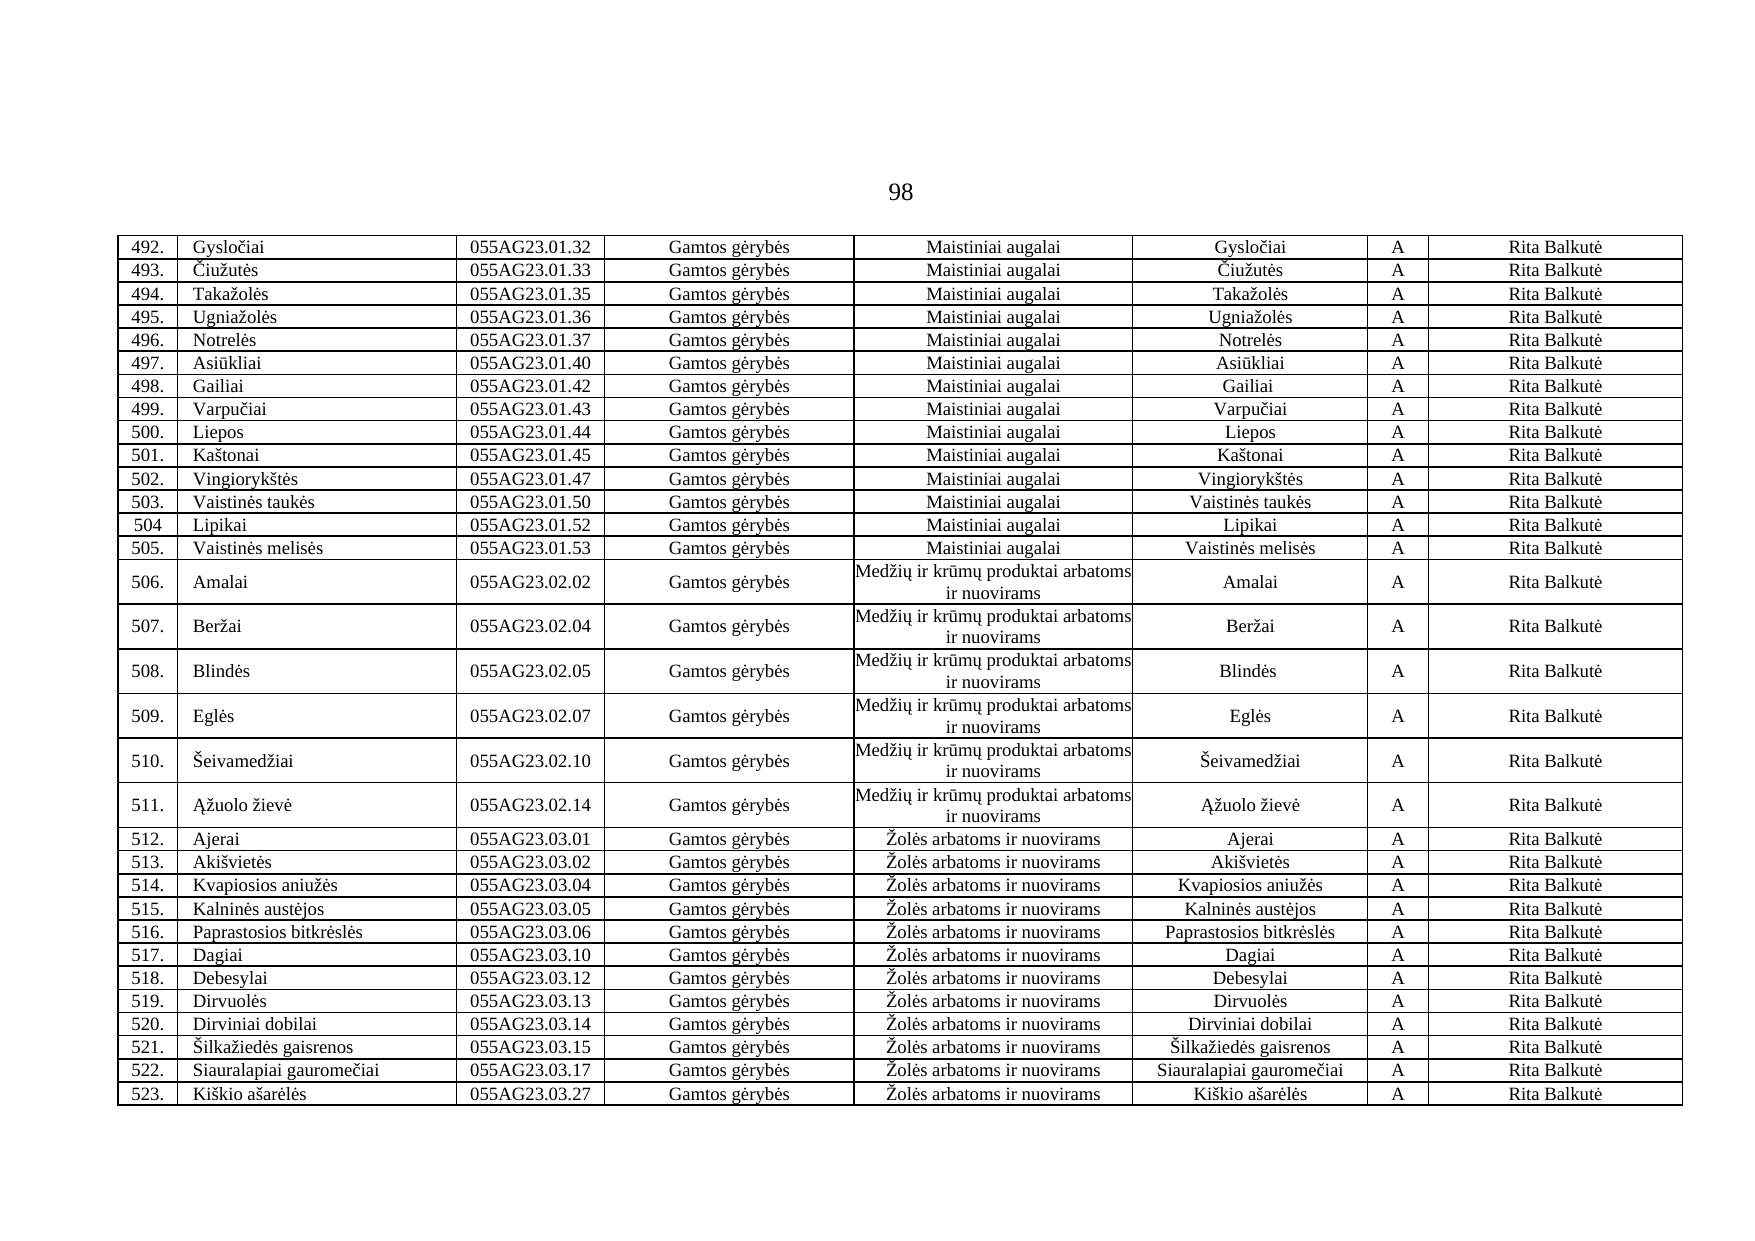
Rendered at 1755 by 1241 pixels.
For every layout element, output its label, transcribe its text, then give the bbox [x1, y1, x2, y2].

table_cell Šilkažiedės gaisrenos [178, 1036, 456, 1058]
table_cell Gamtos gėrybės [605, 739, 853, 782]
table_cell Šeivamedžiai [1133, 739, 1367, 782]
table_cell Žolės arbatoms ir nuovirams [855, 990, 1132, 1012]
table_cell Gamtos gėrybės [605, 560, 853, 603]
table_cell 501. [119, 445, 177, 466]
table_cell 055AG23.03.27 [457, 1083, 604, 1104]
table_cell Dagiai [1133, 944, 1367, 965]
table_cell Gamtos gėrybės [605, 944, 853, 965]
table_cell Žolės arbatoms ir nuovirams [855, 921, 1132, 942]
table_cell Medžių ir krūmų produktai arbatoms ir nuovirams [855, 783, 1132, 827]
table_cell Maistiniai augalai [855, 283, 1132, 304]
table_cell Gamtos gėrybės [605, 605, 853, 648]
table_cell Vaistinės melisės [1133, 537, 1367, 558]
table_cell A [1368, 236, 1428, 258]
table_cell Rita Balkutė [1429, 1083, 1682, 1104]
table_cell 516. [119, 921, 177, 942]
table_cell Žolės arbatoms ir nuovirams [855, 1013, 1132, 1035]
table_cell Beržai [178, 605, 456, 648]
table_cell Ugniažolės [1133, 306, 1367, 327]
table_cell 523. [119, 1083, 177, 1104]
table_cell Eglės [178, 694, 456, 737]
table_cell A [1368, 875, 1428, 896]
table_cell 055AG23.02.10 [457, 739, 604, 782]
table_cell Kalninės austėjos [178, 898, 456, 919]
table_cell 055AG23.01.44 [457, 421, 604, 443]
table_cell Gamtos gėrybės [605, 398, 853, 420]
table_cell 055AG23.01.37 [457, 329, 604, 350]
table_cell Čiužutės [178, 260, 456, 281]
table_cell 055AG23.03.12 [457, 967, 604, 988]
table_cell Dirviniai dobilai [1133, 1013, 1367, 1035]
table_cell Dirviniai dobilai [178, 1013, 456, 1035]
table_cell Dirvuolės [1133, 990, 1367, 1012]
table_cell Gamtos gėrybės [605, 491, 853, 512]
table_cell Liepos [178, 421, 456, 443]
table_cell A [1368, 560, 1428, 603]
table_cell A [1368, 921, 1428, 942]
table_cell Paprastosios bitkrėslės [1133, 921, 1367, 942]
table_cell 055AG23.01.43 [457, 398, 604, 420]
table_cell Ajerai [178, 828, 456, 850]
table_cell Rita Balkutė [1429, 783, 1682, 827]
table_cell 055AG23.01.52 [457, 514, 604, 535]
table_cell Gamtos gėrybės [605, 445, 853, 466]
table_cell Medžių ir krūmų produktai arbatoms ir nuovirams [855, 739, 1132, 782]
table_cell Gamtos gėrybės [605, 514, 853, 535]
table_cell Asiūkliai [178, 352, 456, 373]
table_cell Liepos [1133, 421, 1367, 443]
table_cell Gamtos gėrybės [605, 921, 853, 942]
table_cell Rita Balkutė [1429, 537, 1682, 558]
table_cell A [1368, 650, 1428, 692]
table_cell Rita Balkutė [1429, 851, 1682, 873]
table_cell Rita Balkutė [1429, 445, 1682, 466]
table_cell Gamtos gėrybės [605, 352, 853, 373]
table_cell Žolės arbatoms ir nuovirams [855, 944, 1132, 965]
table_cell Rita Balkutė [1429, 1036, 1682, 1058]
table_cell Amalai [1133, 560, 1367, 603]
table_cell Rita Balkutė [1429, 828, 1682, 850]
table_cell Siauralapiai gauromečiai [1133, 1060, 1367, 1081]
table_cell 514. [119, 875, 177, 896]
table_cell 505. [119, 537, 177, 558]
table_cell 055AG23.03.04 [457, 875, 604, 896]
table_cell 055AG23.01.33 [457, 260, 604, 281]
table_cell Asiūkliai [1133, 352, 1367, 373]
table_cell Maistiniai augalai [855, 445, 1132, 466]
table_cell 509. [119, 694, 177, 737]
table_cell Rita Balkutė [1429, 1013, 1682, 1035]
table_cell A [1368, 514, 1428, 535]
table_cell Takažolės [178, 283, 456, 304]
table_cell Vingiorykštės [1133, 468, 1367, 489]
table_cell Rita Balkutė [1429, 739, 1682, 782]
table_cell A [1368, 260, 1428, 281]
table_cell Maistiniai augalai [855, 398, 1132, 420]
table_cell Gamtos gėrybės [605, 468, 853, 489]
table_cell Gailiai [1133, 375, 1367, 397]
table_cell Blindės [178, 650, 456, 692]
table_cell Siauralapiai gauromečiai [178, 1060, 456, 1081]
table_cell Rita Balkutė [1429, 944, 1682, 965]
table_cell 506. [119, 560, 177, 603]
table_cell Varpučiai [178, 398, 456, 420]
table_cell Gamtos gėrybės [605, 967, 853, 988]
table_cell 512. [119, 828, 177, 850]
table_cell Medžių ir krūmų produktai arbatoms ir nuovirams [855, 560, 1132, 603]
table_cell Kiškio ašarėlės [1133, 1083, 1367, 1104]
table_cell 055AG23.03.05 [457, 898, 604, 919]
table_cell Dagiai [178, 944, 456, 965]
table_cell Šilkažiedės gaisrenos [1133, 1036, 1367, 1058]
table_cell 055AG23.01.50 [457, 491, 604, 512]
table_cell Gamtos gėrybės [605, 1060, 853, 1081]
table_cell Gysločiai [1133, 236, 1367, 258]
table_cell A [1368, 990, 1428, 1012]
table_cell A [1368, 537, 1428, 558]
table_cell Gamtos gėrybės [605, 828, 853, 850]
table_cell Medžių ir krūmų produktai arbatoms ir nuovirams [855, 694, 1132, 737]
table_cell 522. [119, 1060, 177, 1081]
table_cell Žolės arbatoms ir nuovirams [855, 828, 1132, 850]
table_cell Gamtos gėrybės [605, 1013, 853, 1035]
table_cell Rita Balkutė [1429, 898, 1682, 919]
table_cell 521. [119, 1036, 177, 1058]
table_cell A [1368, 783, 1428, 827]
table_cell Akišvietės [1133, 851, 1367, 873]
table_cell Rita Balkutė [1429, 650, 1682, 692]
table_cell A [1368, 491, 1428, 512]
table_cell Gamtos gėrybės [605, 694, 853, 737]
table_cell Lipikai [178, 514, 456, 535]
table_cell 055AG23.01.40 [457, 352, 604, 373]
table_cell A [1368, 851, 1428, 873]
table_cell Kaštonai [1133, 445, 1367, 466]
table_cell Gamtos gėrybės [605, 537, 853, 558]
table_cell Ajerai [1133, 828, 1367, 850]
table_cell 502. [119, 468, 177, 489]
table_cell Maistiniai augalai [855, 421, 1132, 443]
table_cell A [1368, 468, 1428, 489]
table_cell 511. [119, 783, 177, 827]
table_cell 495. [119, 306, 177, 327]
table_cell Rita Balkutė [1429, 921, 1682, 942]
table_cell A [1368, 739, 1428, 782]
table_cell A [1368, 283, 1428, 304]
table_cell Debesylai [1133, 967, 1367, 988]
table_cell Amalai [178, 560, 456, 603]
table_cell Žolės arbatoms ir nuovirams [855, 1083, 1132, 1104]
table_cell 498. [119, 375, 177, 397]
table_cell Žolės arbatoms ir nuovirams [855, 967, 1132, 988]
table_cell Šeivamedžiai [178, 739, 456, 782]
table_cell Vaistinės taukės [178, 491, 456, 512]
table_cell 493. [119, 260, 177, 281]
table_cell A [1368, 694, 1428, 737]
table_cell Notrelės [178, 329, 456, 350]
table_cell A [1368, 398, 1428, 420]
table_cell Rita Balkutė [1429, 605, 1682, 648]
table_cell Žolės arbatoms ir nuovirams [855, 898, 1132, 919]
table_cell Kalninės austėjos [1133, 898, 1367, 919]
table_cell 055AG23.02.02 [457, 560, 604, 603]
table_cell 494. [119, 283, 177, 304]
table_cell Rita Balkutė [1429, 990, 1682, 1012]
table_cell 055AG23.01.47 [457, 468, 604, 489]
table_cell A [1368, 1036, 1428, 1058]
table_cell Vaistinės melisės [178, 537, 456, 558]
table_cell Kaštonai [178, 445, 456, 466]
table_cell 497. [119, 352, 177, 373]
table_cell A [1368, 375, 1428, 397]
table_cell Žolės arbatoms ir nuovirams [855, 875, 1132, 896]
table_cell 055AG23.01.45 [457, 445, 604, 466]
table_cell Maistiniai augalai [855, 537, 1132, 558]
table_cell 055AG23.02.05 [457, 650, 604, 692]
table_cell A [1368, 605, 1428, 648]
table_cell 518. [119, 967, 177, 988]
table_cell Gamtos gėrybės [605, 421, 853, 443]
table_cell Lipikai [1133, 514, 1367, 535]
table_cell 055AG23.01.36 [457, 306, 604, 327]
table_cell 055AG23.03.06 [457, 921, 604, 942]
table_cell 496. [119, 329, 177, 350]
table_cell Rita Balkutė [1429, 1060, 1682, 1081]
table_cell 055AG23.03.10 [457, 944, 604, 965]
table_cell A [1368, 1013, 1428, 1035]
table_cell Gailiai [178, 375, 456, 397]
table_cell Debesylai [178, 967, 456, 988]
table_cell A [1368, 828, 1428, 850]
table_cell Rita Balkutė [1429, 560, 1682, 603]
table_cell Kiškio ašarėlės [178, 1083, 456, 1104]
table_cell 513. [119, 851, 177, 873]
table_cell Maistiniai augalai [855, 236, 1132, 258]
table_cell 492. [119, 236, 177, 258]
table_cell 507. [119, 605, 177, 648]
table_cell Gamtos gėrybės [605, 329, 853, 350]
table_cell Maistiniai augalai [855, 514, 1132, 535]
table_cell Medžių ir krūmų produktai arbatoms ir nuovirams [855, 605, 1132, 648]
table_cell Maistiniai augalai [855, 329, 1132, 350]
table_cell Eglės [1133, 694, 1367, 737]
table_cell Rita Balkutė [1429, 375, 1682, 397]
table_cell A [1368, 944, 1428, 965]
table_cell Žolės arbatoms ir nuovirams [855, 1036, 1132, 1058]
table_cell 499. [119, 398, 177, 420]
table_cell Žolės arbatoms ir nuovirams [855, 851, 1132, 873]
table_cell 504 [119, 514, 177, 535]
table_cell Rita Balkutė [1429, 398, 1682, 420]
table_cell A [1368, 898, 1428, 919]
table_cell A [1368, 421, 1428, 443]
table_cell 515. [119, 898, 177, 919]
table_cell Maistiniai augalai [855, 352, 1132, 373]
table_cell 055AG23.03.14 [457, 1013, 604, 1035]
table_cell Rita Balkutė [1429, 352, 1682, 373]
table_cell Vingiorykštės [178, 468, 456, 489]
table_cell Paprastosios bitkrėslės [178, 921, 456, 942]
table_cell Maistiniai augalai [855, 491, 1132, 512]
table_cell Ąžuolo žievė [1133, 783, 1367, 827]
table_cell A [1368, 967, 1428, 988]
table_cell Rita Balkutė [1429, 260, 1682, 281]
table_cell A [1368, 306, 1428, 327]
table_cell Gamtos gėrybės [605, 283, 853, 304]
table_cell Žolės arbatoms ir nuovirams [855, 1060, 1132, 1081]
table_cell Rita Balkutė [1429, 514, 1682, 535]
table_cell 055AG23.01.42 [457, 375, 604, 397]
table_cell Maistiniai augalai [855, 468, 1132, 489]
table_cell Gamtos gėrybės [605, 875, 853, 896]
table_cell 055AG23.03.15 [457, 1036, 604, 1058]
table_cell Blindės [1133, 650, 1367, 692]
table_cell 055AG23.03.17 [457, 1060, 604, 1081]
table_cell Gamtos gėrybės [605, 783, 853, 827]
table_cell Maistiniai augalai [855, 375, 1132, 397]
table_cell Gamtos gėrybės [605, 650, 853, 692]
table_cell 055AG23.02.04 [457, 605, 604, 648]
table_cell 055AG23.03.02 [457, 851, 604, 873]
table_cell Rita Balkutė [1429, 329, 1682, 350]
table_cell Rita Balkutė [1429, 694, 1682, 737]
table_cell Gamtos gėrybės [605, 260, 853, 281]
table_cell 055AG23.01.32 [457, 236, 604, 258]
table_cell Rita Balkutė [1429, 875, 1682, 896]
table_cell Gamtos gėrybės [605, 375, 853, 397]
table_cell Ugniažolės [178, 306, 456, 327]
table_cell 055AG23.02.14 [457, 783, 604, 827]
table_cell Gamtos gėrybės [605, 1036, 853, 1058]
table_cell 055AG23.03.01 [457, 828, 604, 850]
table_cell 508. [119, 650, 177, 692]
table_cell Gamtos gėrybės [605, 898, 853, 919]
table_cell Takažolės [1133, 283, 1367, 304]
table_cell Vaistinės taukės [1133, 491, 1367, 512]
table_cell Maistiniai augalai [855, 306, 1132, 327]
table_cell Kvapiosios aniužės [1133, 875, 1367, 896]
table_cell Maistiniai augalai [855, 260, 1132, 281]
table_cell 520. [119, 1013, 177, 1035]
table_cell Kvapiosios aniužės [178, 875, 456, 896]
table_cell Gamtos gėrybės [605, 1083, 853, 1104]
table_cell 517. [119, 944, 177, 965]
table_cell 055AG23.03.13 [457, 990, 604, 1012]
table_cell A [1368, 445, 1428, 466]
table_cell 519. [119, 990, 177, 1012]
table_cell A [1368, 1060, 1428, 1081]
table_cell Gamtos gėrybės [605, 851, 853, 873]
table_cell Gysločiai [178, 236, 456, 258]
table_cell Gamtos gėrybės [605, 990, 853, 1012]
table_cell Gamtos gėrybės [605, 306, 853, 327]
table_cell Rita Balkutė [1429, 491, 1682, 512]
table_cell Dirvuolės [178, 990, 456, 1012]
table_cell Gamtos gėrybės [605, 236, 853, 258]
table_cell Varpučiai [1133, 398, 1367, 420]
table_cell Beržai [1133, 605, 1367, 648]
table_cell 055AG23.01.35 [457, 283, 604, 304]
table_cell Ąžuolo žievė [178, 783, 456, 827]
table_cell 055AG23.01.53 [457, 537, 604, 558]
table_cell Rita Balkutė [1429, 236, 1682, 258]
table_cell 500. [119, 421, 177, 443]
table_cell Rita Balkutė [1429, 421, 1682, 443]
table_cell 503. [119, 491, 177, 512]
table_cell Rita Balkutė [1429, 468, 1682, 489]
table_cell A [1368, 352, 1428, 373]
table_cell Rita Balkutė [1429, 306, 1682, 327]
table_cell 055AG23.02.07 [457, 694, 604, 737]
table_cell Medžių ir krūmų produktai arbatoms ir nuovirams [855, 650, 1132, 692]
table_cell Rita Balkutė [1429, 967, 1682, 988]
table_cell A [1368, 1083, 1428, 1104]
table_cell 510. [119, 739, 177, 782]
table_cell Akišvietės [178, 851, 456, 873]
table_cell Čiužutės [1133, 260, 1367, 281]
table_cell A [1368, 329, 1428, 350]
table_cell Rita Balkutė [1429, 283, 1682, 304]
table_cell Notrelės [1133, 329, 1367, 350]
